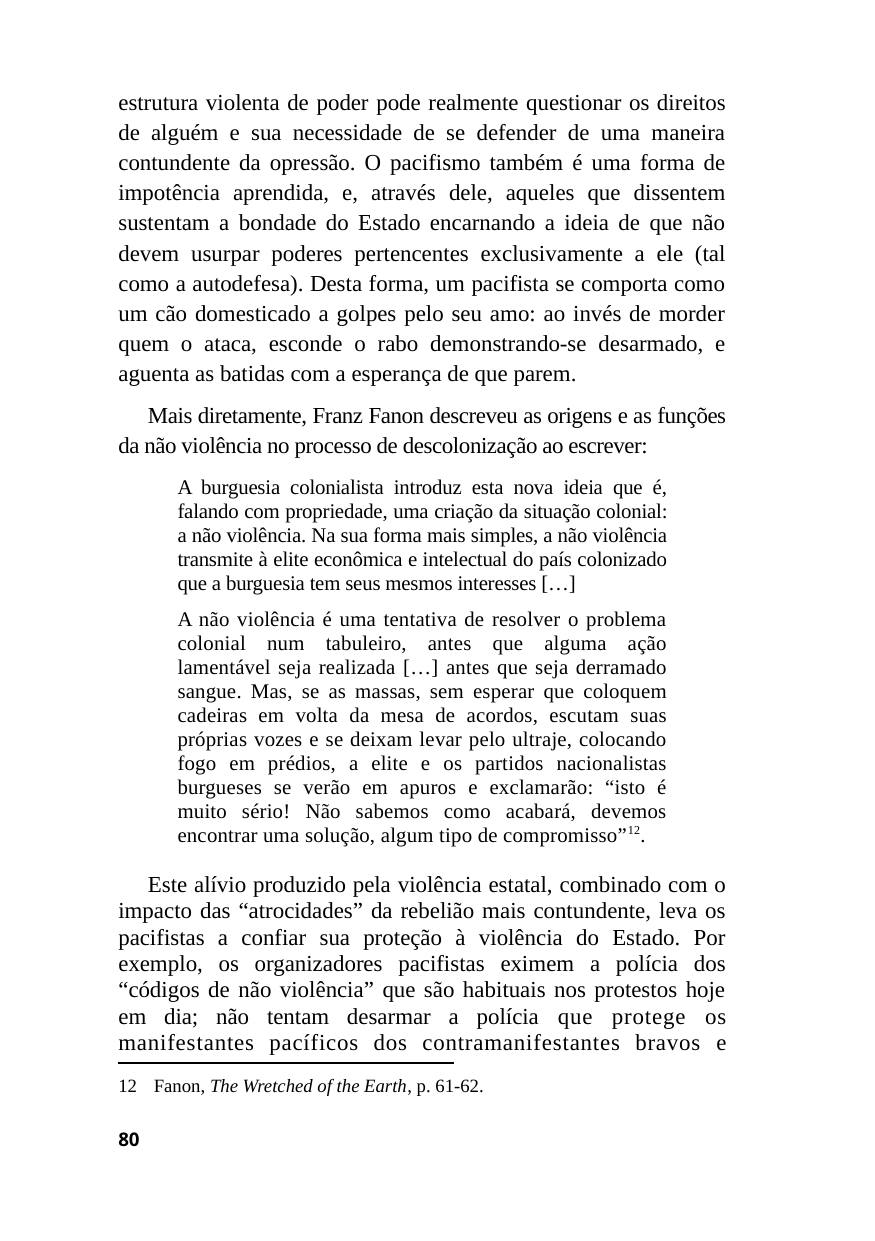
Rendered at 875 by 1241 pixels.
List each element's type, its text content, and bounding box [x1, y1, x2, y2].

text estrutura violenta de poder pode realmente questionar os direitos de alguém e sua necessidade de se defender de uma maneira contundente da opressão. O pacifismo também é uma forma de impotência aprendida, e, através dele, aqueles que dissentem sustentam a bondade do Estado encarnando a ideia de que não devem usurpar poderes pertencentes exclusivamente a ele (tal como a autodefesa). Desta forma, um pacifista se comporta como um cão domesticado a golpes pelo seu amo: ao invés de morder quem o ataca, esconde o rabo demonstrando-se desarmado, e aguenta as batidas com a esperança de que parem. [118, 88, 726, 387]
text A não violência é uma tentativa de resolver o problema colonial num tabuleiro, antes que alguma ação lamentável seja realizada […] antes que seja derramado sangue. Mas, se as massas, sem esperar que coloquem cadeiras em volta da mesa de acordos, escutam suas próprias vozes e se deixam levar pelo ultraje, colocando fogo em prédios, a elite e os partidos nacionalistas burgueses se verão em apuros e exclamarão: “isto é muito sério! Não sabemos como acabará, devemos encontrar uma solução, algum tipo de compromisso”. [177, 607, 667, 847]
text A burguesia colonialista introduz esta nova ideia que é, falando com propriedade, uma criação da situação colonial: a não violência. Na sua forma mais simples, a não violência transmite à elite econômica e intelectual do país colonizado que a burguesia tem seus mesmos interesses […] [177, 474, 667, 595]
text Este alívio produzido pela violência estatal, combinado com o impacto das “atrocidades” da rebelião mais contundente, leva os pacifistas a confiar sua proteção à violência do Estado. Por exemplo, os organizadores pacifistas eximem a polícia dos “códigos de não violência” que são habituais nos protestos hoje em dia; não tentam desarmar a polícia que protege os manifestantes pacíficos dos contramanifestantes bravos e [118, 871, 726, 1055]
text Mais diretamente, Franz Fanon descreveu as origens e as funções da não violência no processo de descolonização ao escrever: [118, 402, 726, 459]
text Fanon, The Wretched of the Earth, p. 61-62. [118, 1075, 726, 1097]
